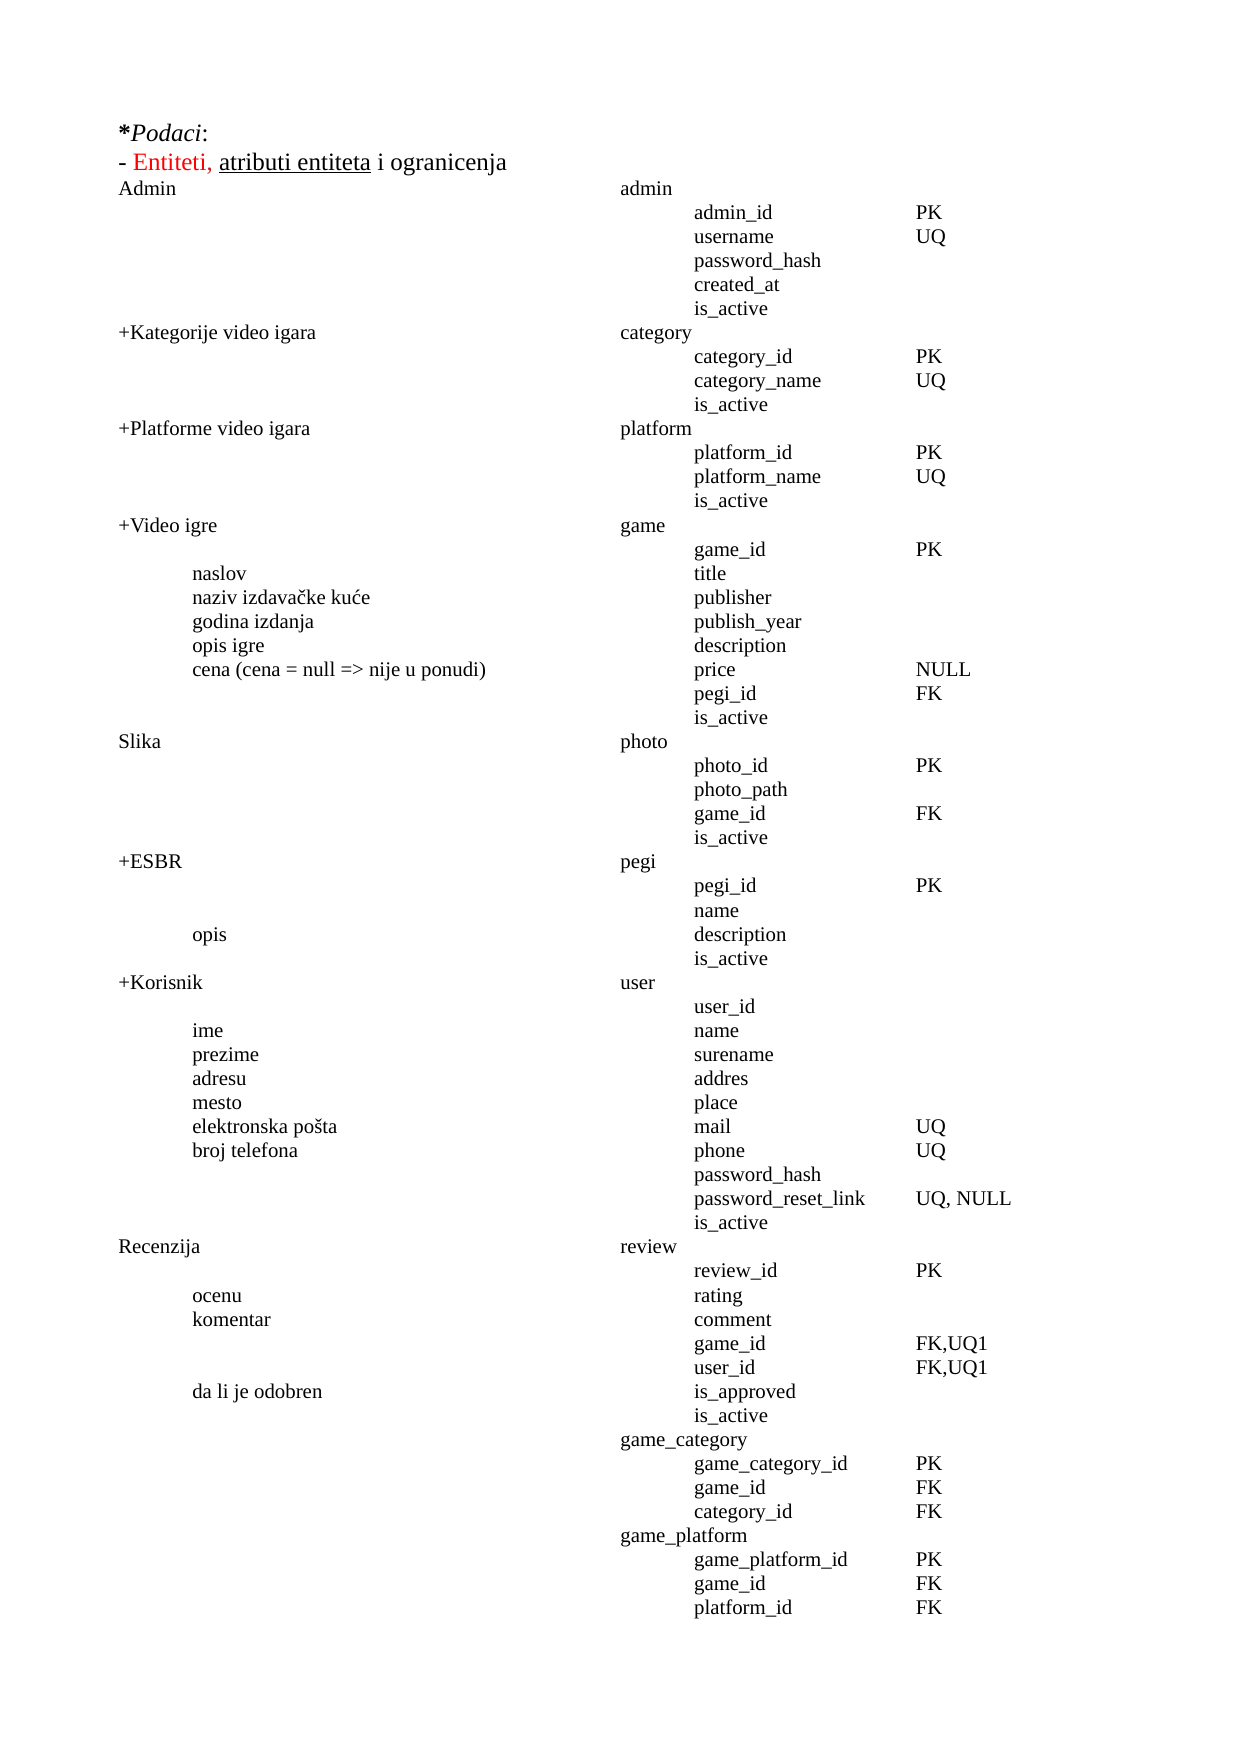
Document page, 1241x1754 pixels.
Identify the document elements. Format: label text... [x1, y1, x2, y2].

text pegi_id FK [620, 681, 1122, 705]
text is_active [620, 825, 1122, 849]
text user_id [620, 994, 1122, 1018]
text photo_id PK [620, 753, 1122, 777]
text user [620, 970, 1122, 994]
text broj telefona [118, 1138, 620, 1162]
text platform_id PK [620, 440, 1122, 464]
text user_id FK,UQ1 [620, 1355, 1122, 1379]
text game_platform_id PK [620, 1547, 1122, 1571]
text naziv izdavačke kuće [118, 585, 620, 609]
text pegi_id PK [620, 873, 1122, 897]
text game_id FK,UQ1 [620, 1331, 1122, 1355]
text is_active [620, 1210, 1122, 1234]
text game_id FK [620, 1475, 1122, 1499]
text surename [620, 1042, 1122, 1066]
text category_id PK [620, 344, 1122, 368]
text photo [620, 729, 1122, 753]
text Admin [118, 176, 620, 200]
text mail UQ [620, 1114, 1122, 1138]
text price NULL [620, 657, 1122, 681]
text ime [118, 1018, 620, 1042]
text comment [620, 1307, 1122, 1331]
text description [620, 633, 1122, 657]
text phone UQ [620, 1138, 1122, 1162]
text is_active [620, 392, 1122, 416]
text rating [620, 1282, 1122, 1307]
text elektronska pošta [118, 1114, 620, 1138]
text Recenzija [118, 1234, 620, 1258]
text mesto [118, 1090, 620, 1114]
text naslov [118, 561, 620, 585]
text platform_name UQ [620, 464, 1122, 488]
text platform [620, 416, 1122, 440]
text +ESBR [118, 849, 620, 873]
text +Platforme video igara [118, 416, 620, 440]
text ocenu [118, 1282, 620, 1307]
text name [620, 897, 1122, 922]
text is_approved [620, 1379, 1122, 1403]
text review [620, 1234, 1122, 1258]
text name [620, 1018, 1122, 1042]
text platform_id FK [620, 1595, 1122, 1619]
text game_id PK [620, 537, 1122, 561]
text komentar [118, 1307, 620, 1331]
text password_hash [620, 1162, 1122, 1186]
text game_platform [620, 1523, 1122, 1547]
text +Kategorije video igara [118, 320, 620, 344]
text game_category_id PK [620, 1451, 1122, 1475]
text da li je odobren [118, 1379, 620, 1403]
text place [620, 1090, 1122, 1114]
text - Entiteti, atributi entiteta i ogranicenja [118, 147, 1122, 176]
text +Video igre [118, 512, 620, 537]
text godina izdanja [118, 609, 620, 633]
text cena (cena = null => nije u ponudi) [118, 657, 620, 681]
text category_name UQ [620, 368, 1122, 392]
text game_id FK [620, 801, 1122, 825]
text created_at [620, 272, 1122, 296]
text adresu [118, 1066, 620, 1090]
text admin_id PK [620, 200, 1122, 224]
text category [620, 320, 1122, 344]
text game_category [620, 1427, 1122, 1451]
text is_active [620, 296, 1122, 320]
text is_active [620, 946, 1122, 970]
text opis [118, 922, 620, 946]
text addres [620, 1066, 1122, 1090]
text username UQ password_hash [620, 224, 1122, 272]
text opis igre [118, 633, 620, 657]
text review_id PK [620, 1258, 1122, 1282]
text publish_year [620, 609, 1122, 633]
text category_id FK [620, 1499, 1122, 1523]
text is_active [620, 488, 1122, 512]
text prezime [118, 1042, 620, 1066]
text password_reset_link UQ, NULL [620, 1186, 1122, 1210]
text +Korisnik [118, 970, 620, 994]
text is_active [620, 705, 1122, 729]
text admin [620, 176, 1122, 200]
text Slika [118, 729, 620, 753]
text game [620, 512, 1122, 537]
text game_id FK [620, 1571, 1122, 1595]
text description [620, 922, 1122, 946]
text photo_path [620, 777, 1122, 801]
text is_active [620, 1403, 1122, 1427]
text *Podaci: [118, 118, 1122, 147]
text title [620, 561, 1122, 585]
text publisher [620, 585, 1122, 609]
text pegi [620, 849, 1122, 873]
